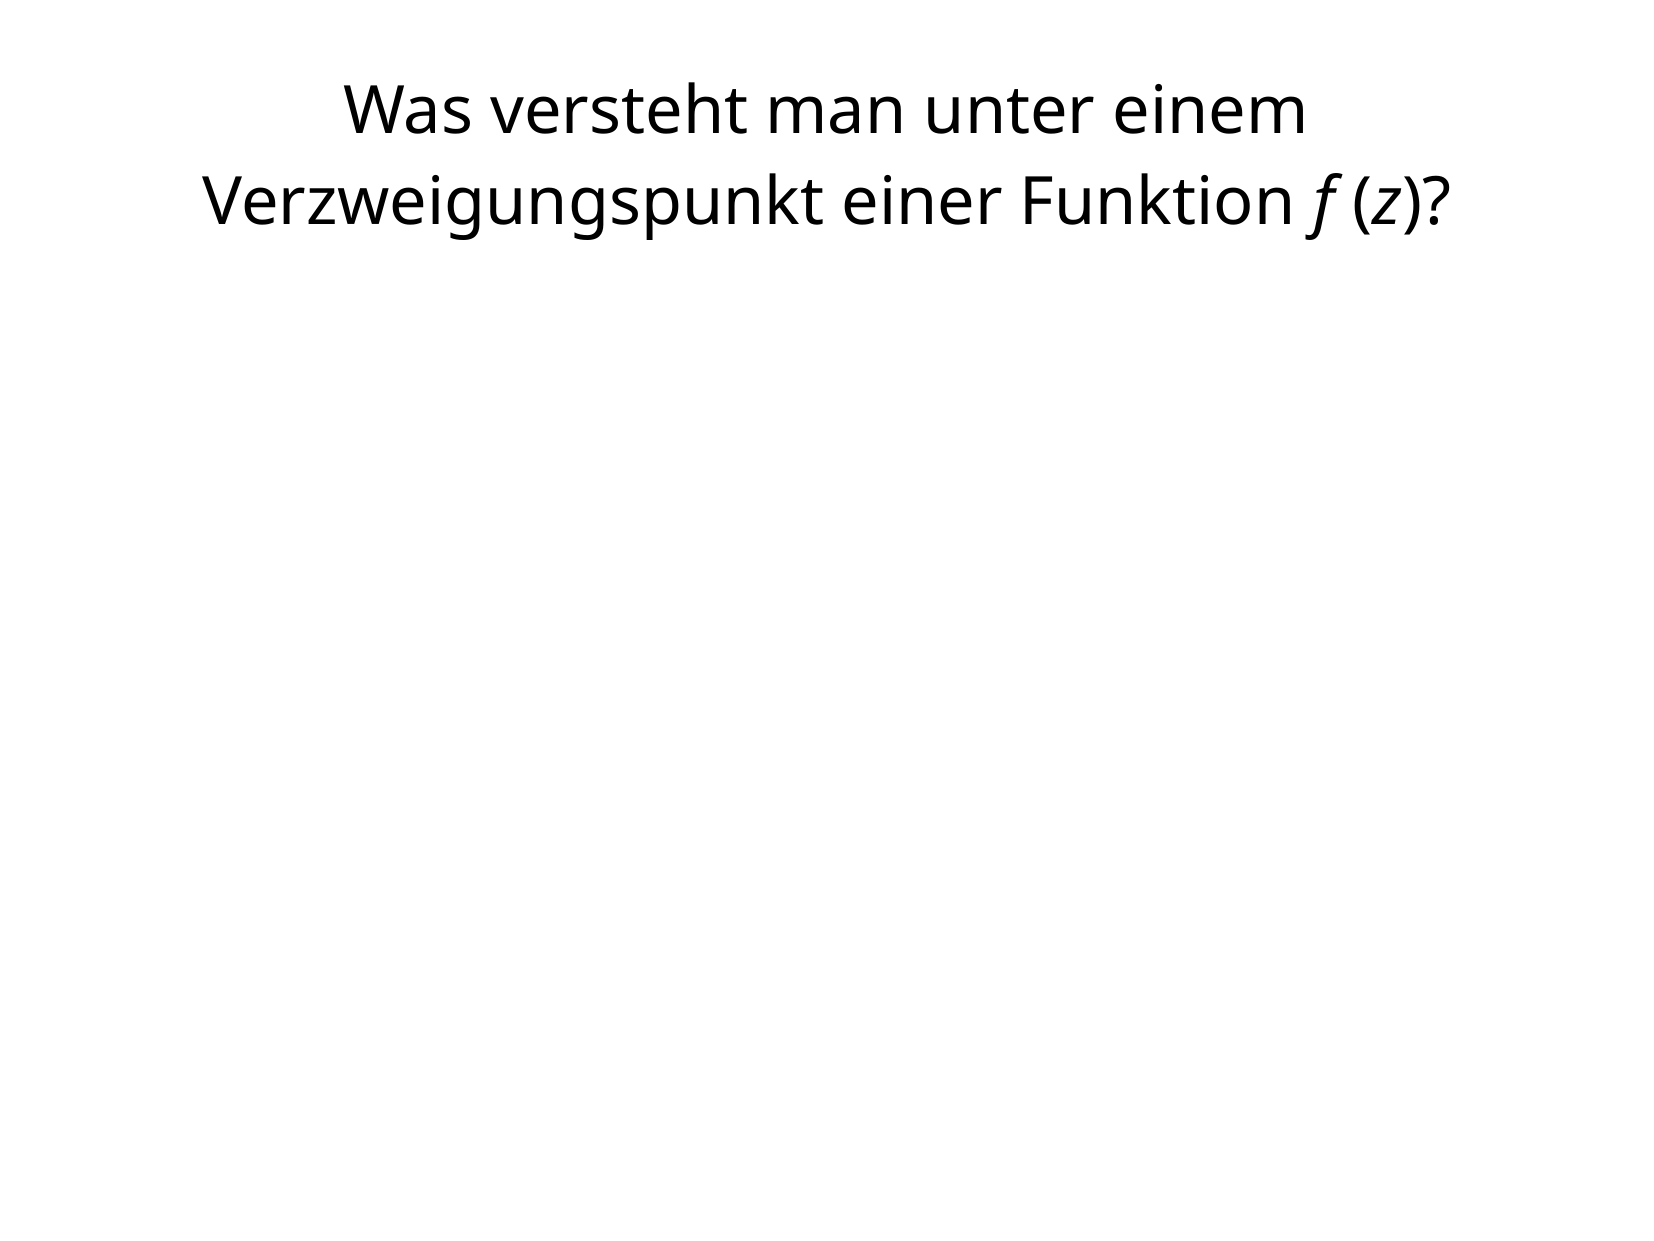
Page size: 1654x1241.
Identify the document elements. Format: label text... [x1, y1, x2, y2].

title Was versteht man unter einem Verzweigungspunkt einer Funktion f (z)? [82, 49, 1571, 257]
